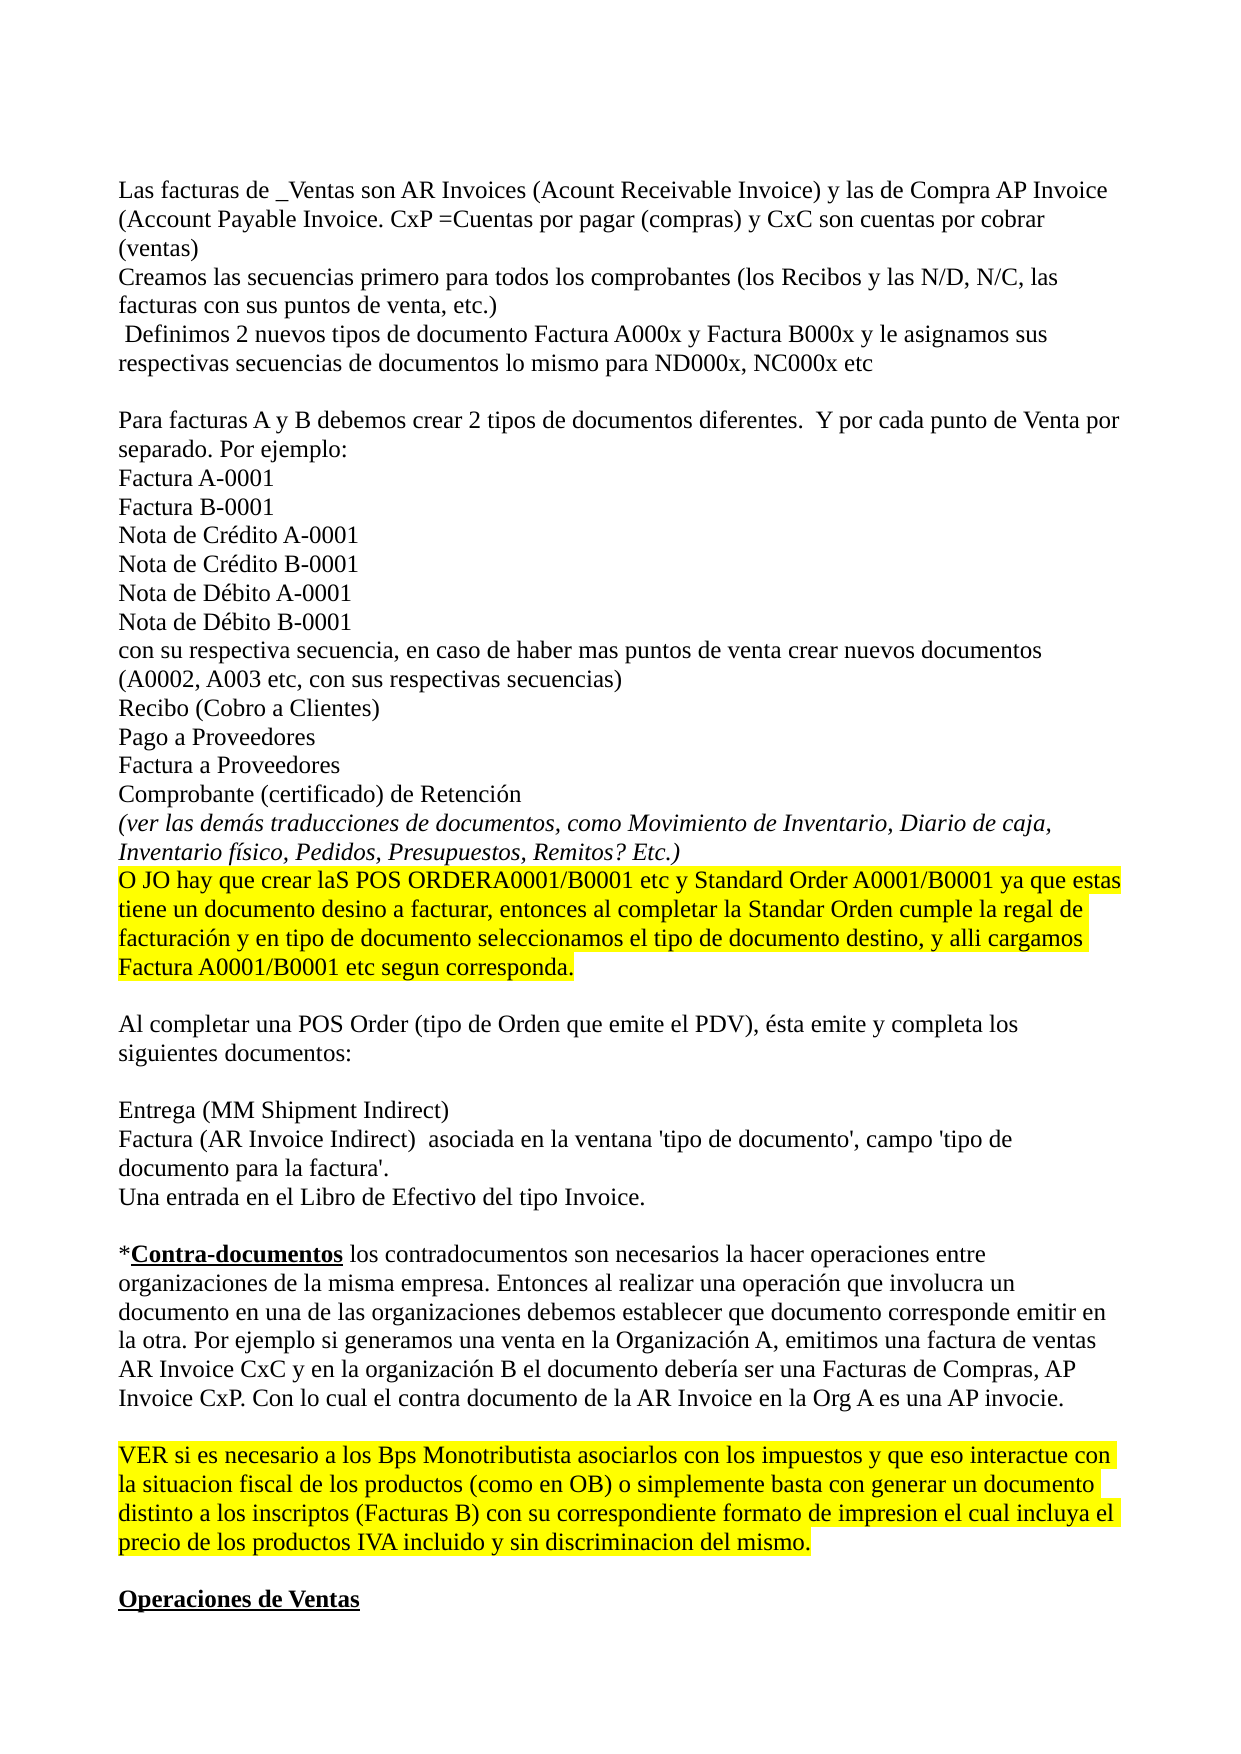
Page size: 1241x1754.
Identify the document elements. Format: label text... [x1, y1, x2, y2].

text Una entrada en el Libro de Efectivo del tipo Invoice. [118, 1182, 1122, 1211]
text Entrega (MM Shipment Indirect) [118, 1096, 1122, 1124]
text Factura B-0001 [118, 492, 1122, 521]
text con su respectiva secuencia, en caso de haber mas puntos de venta crear nuevos documentos (A0002, A003 etc, con sus respectivas secuencias) [118, 636, 1122, 693]
text Recibo (Cobro a Clientes) [118, 693, 1122, 722]
text Para facturas A y B debemos crear 2 tipos de documentos diferentes. Y por cada punto de Venta por separado. Por ejemplo: [118, 406, 1122, 463]
text Creamos las secuencias primero para todos los comprobantes (los Recibos y las N/D, N/C, las facturas con sus puntos de venta, etc.) [118, 262, 1122, 319]
text Nota de Crédito B-0001 [118, 549, 1122, 578]
text Comprobante (certificado) de Retención [118, 779, 1122, 808]
text Las facturas de _Ventas son AR Invoices (Acount Receivable Invoice) y las de Compra AP Invoice (Account Payable Invoice. CxP =Cuentas por pagar (compras) y CxC son cuentas por cobrar (ventas) [118, 176, 1122, 262]
text Al completar una POS Order (tipo de Orden que emite el PDV), ésta emite y completa los siguientes documentos: [118, 1009, 1122, 1067]
text Nota de Crédito A-0001 [118, 521, 1122, 549]
text Factura A-0001 [118, 463, 1122, 492]
text O JO hay que crear laS POS ORDERA0001/B0001 etc y Standard Order A0001/B0001 ya que estas tiene un documento desino a facturar, entonces al completar la Standar Orden cumple la regal de facturación y en tipo de documento seleccionamos el tipo de documento destino, y alli cargamos Factura A0001/B0001 etc segun corresponda. [118, 866, 1122, 981]
text (ver las demás traducciones de documentos, como Movimiento de Inventario, Diario de caja, Inventario físico, Pedidos, Presupuestos, Remitos? Etc.) [118, 808, 1122, 866]
text *Contra-documentos los contradocumentos son necesarios la hacer operaciones entre organizaciones de la misma empresa. Entonces al realizar una operación que involucra un documento en una de las organizaciones debemos establecer que documento corresponde emitir en la otra. Por ejemplo si generamos una venta en la Organización A, emitimos una factura de ventas AR Invoice CxC y en la organización B el documento debería ser una Facturas de Compras, AP Invoice CxP. Con lo cual el contra documento de la AR Invoice en la Org A es una AP invocie. [118, 1239, 1122, 1412]
text Pago a Proveedores [118, 722, 1122, 751]
text Definimos 2 nuevos tipos de documento Factura A000x y Factura B000x y le asignamos sus respectivas secuencias de documentos lo mismo para ND000x, NC000x etc [118, 319, 1122, 377]
text Factura (AR Invoice Indirect) asociada en la ventana 'tipo de documento', campo 'tipo de documento para la factura'. [118, 1124, 1122, 1182]
text Operaciones de Ventas [118, 1584, 1122, 1613]
text VER si es necesario a los Bps Monotributista asociarlos con los impuestos y que eso interactue con la situacion fiscal de los productos (como en OB) o simplemente basta con generar un documento distinto a los inscriptos (Facturas B) con su correspondiente formato de impresion el cual incluya el precio de los productos IVA incluido y sin discriminacion del mismo. [118, 1441, 1122, 1556]
text Factura a Proveedores [118, 751, 1122, 779]
text Nota de Débito B-0001 [118, 607, 1122, 636]
text Nota de Débito A-0001 [118, 578, 1122, 607]
